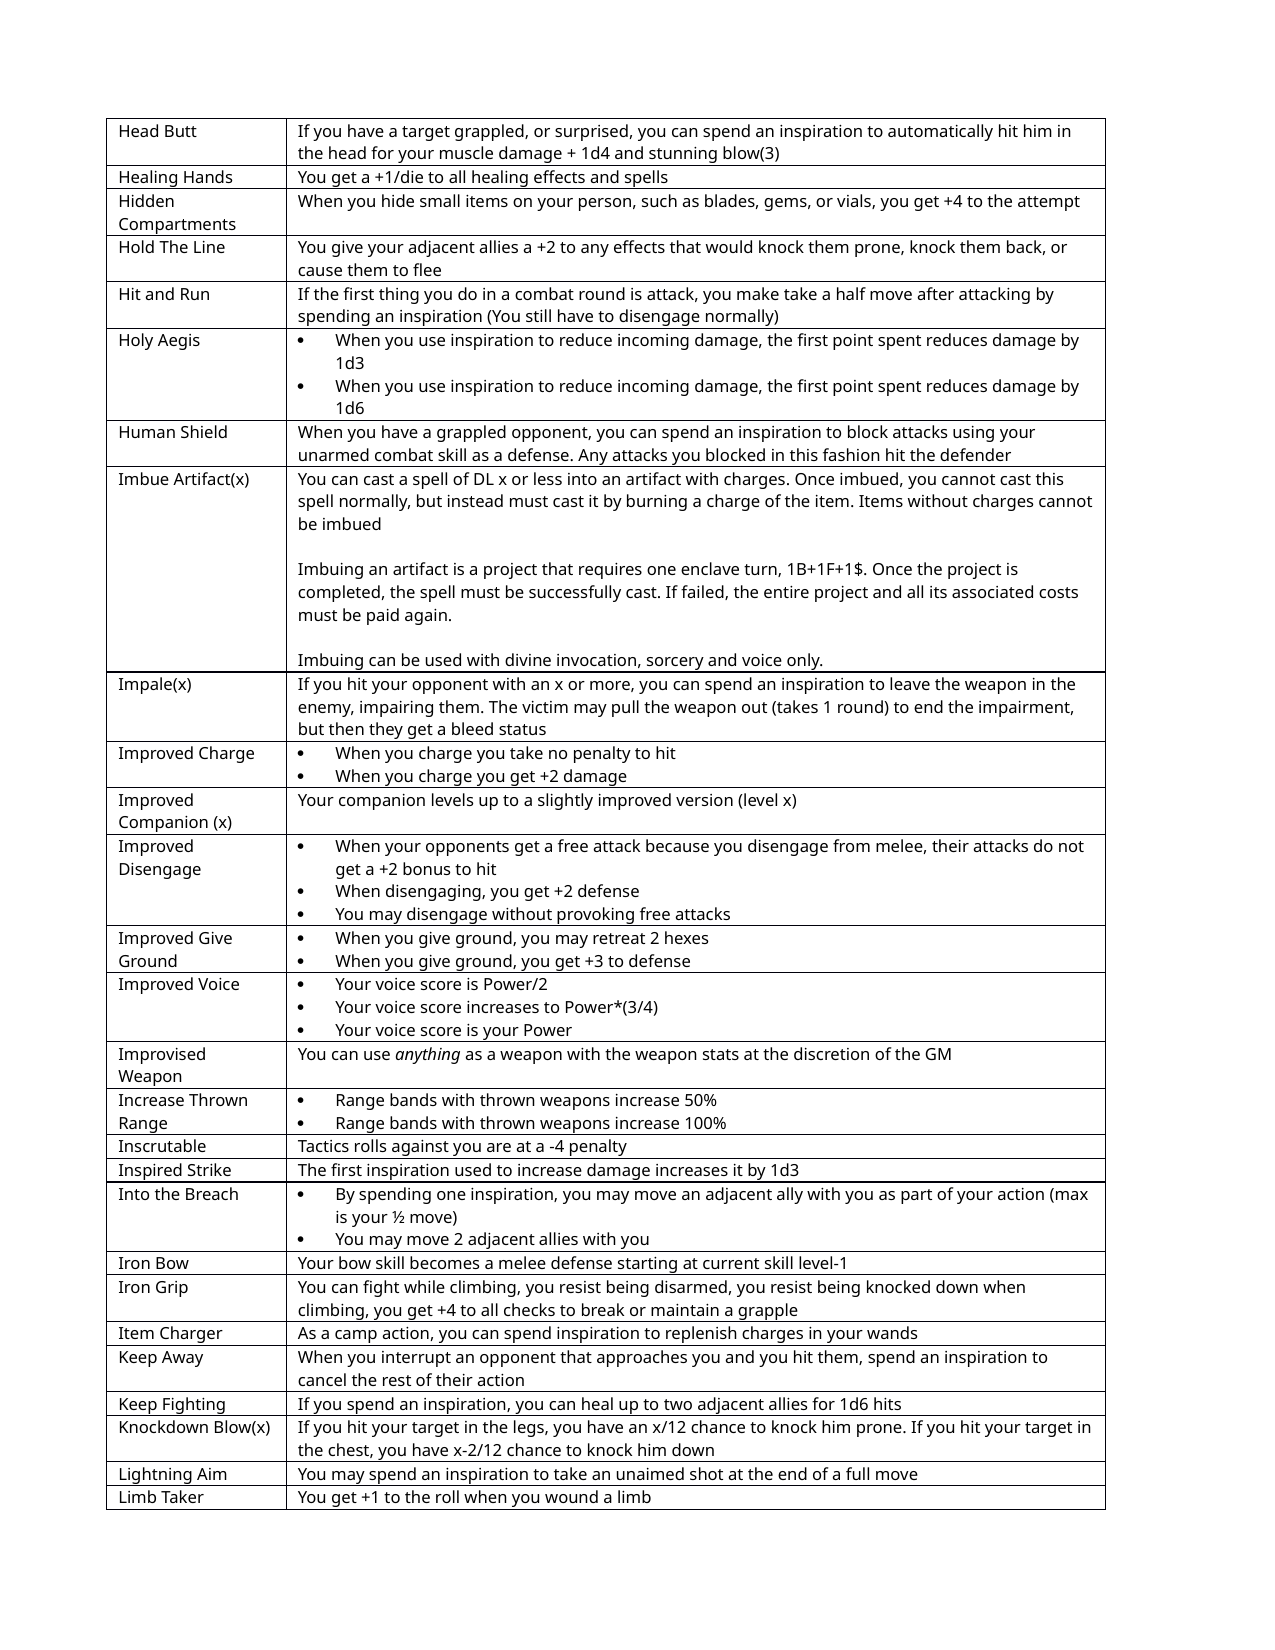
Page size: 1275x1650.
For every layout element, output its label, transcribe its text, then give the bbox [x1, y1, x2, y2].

table_cell Lightning Aim [107, 1462, 286, 1485]
table_cell As a camp action, you can spend inspiration to replenish charges in your wands [287, 1322, 1105, 1344]
table_cell The first inspiration used to increase damage increases it by 1d3 [287, 1159, 1105, 1181]
table_cell Human Shield [107, 421, 286, 466]
table_cell If you hit your target in the legs, you have an x/12 chance to knock him prone. If you hit your target in the chest, you have x-2/12 chance to knock him down [287, 1416, 1105, 1461]
table_cell When you hide small items on your person, such as blades, gems, or vials, you get +4 to the attempt [287, 189, 1105, 235]
table_cell If you have a target grappled, or surprised, you can spend an inspiration to automatically hit him in the head for your muscle damage + 1d4 and stunning blow(3) [287, 119, 1105, 164]
table_cell Inspired Strike [107, 1159, 286, 1181]
table_cell By spending one inspiration, you may move an adjacent ally with you as part of your action (max is your ½ move) You may move 2 adjacent allies with you [287, 1183, 1105, 1251]
table_cell Improved Charge [107, 742, 286, 787]
table_cell Improved Disengage [107, 835, 286, 925]
table_cell You can fight while climbing, you resist being disarmed, you resist being knocked down when climbing, you get +4 to all checks to break or maintain a grapple [287, 1275, 1105, 1321]
table_cell Impale(x) [107, 673, 286, 741]
table_cell You get +1 to the roll when you wound a limb [287, 1486, 1105, 1509]
table_cell If the first thing you do in a combat round is attack, you make take a half move after attacking by spending an inspiration (You still have to disengage normally) [287, 282, 1105, 328]
table_cell Hidden Compartments [107, 189, 286, 235]
table_cell Keep Away [107, 1346, 286, 1391]
table_cell Improved Voice [107, 973, 286, 1041]
table_cell Range bands with thrown weapons increase 50% Range bands with thrown weapons increase 100% [287, 1089, 1105, 1134]
table_cell Keep Fighting [107, 1392, 286, 1415]
table_cell Healing Hands [107, 166, 286, 188]
table_cell When your opponents get a free attack because you disengage from melee, their attacks do not get a +2 bonus to hit When disengaging, you get +2 defense You may disengage without provoking free attacks [287, 835, 1105, 925]
table_cell When you give ground, you may retreat 2 hexes When you give ground, you get +3 to defense [287, 926, 1105, 972]
table_cell Iron Grip [107, 1275, 286, 1321]
table_cell Tactics rolls against you are at a -4 penalty [287, 1135, 1105, 1158]
table_cell When you have a grappled opponent, you can spend an inspiration to block attacks using your unarmed combat skill as a defense. Any attacks you blocked in this fashion hit the defender [287, 421, 1105, 466]
table_cell Head Butt [107, 119, 286, 164]
table_cell Your companion levels up to a slightly improved version (level x) [287, 788, 1105, 833]
table_cell Your voice score is Power/2 Your voice score increases to Power*(3/4) Your voice score is your Power [287, 973, 1105, 1041]
table_cell Into the Breach [107, 1183, 286, 1251]
table_cell When you interrupt an opponent that approaches you and you hit them, spend an inspiration to cancel the rest of their action [287, 1346, 1105, 1391]
table_cell Hold The Line [107, 236, 286, 281]
table_cell Your bow skill becomes a melee defense starting at current skill level-1 [287, 1252, 1105, 1274]
table_cell Item Charger [107, 1322, 286, 1344]
table_cell You may spend an inspiration to take an unaimed shot at the end of a full move [287, 1462, 1105, 1485]
table_cell Hit and Run [107, 282, 286, 328]
table_cell You get a +1/die to all healing effects and spells [287, 166, 1105, 188]
table_cell Inscrutable [107, 1135, 286, 1158]
table_cell Holy Aegis [107, 329, 286, 419]
table_cell Increase Thrown Range [107, 1089, 286, 1134]
table_cell Knockdown Blow(x) [107, 1416, 286, 1461]
table_cell If you spend an inspiration, you can heal up to two adjacent allies for 1d6 hits [287, 1392, 1105, 1415]
table_cell Improved Give Ground [107, 926, 286, 972]
table_cell Improved Companion (x) [107, 788, 286, 833]
table_cell Improvised Weapon [107, 1042, 286, 1087]
table_cell If you hit your opponent with an x or more, you can spend an inspiration to leave the weapon in the enemy, impairing them. The victim may pull the weapon out (takes 1 round) to end the impairment, but then they get a bleed status [287, 673, 1105, 741]
table_cell You can use anything as a weapon with the weapon stats at the discretion of the GM [287, 1042, 1105, 1087]
table_cell You give your adjacent allies a +2 to any effects that would knock them prone, knock them back, or cause them to flee [287, 236, 1105, 281]
table_cell When you charge you take no penalty to hit When you charge you get +2 damage [287, 742, 1105, 787]
table_cell Imbue Artifact(x) [107, 467, 286, 671]
table_cell Iron Bow [107, 1252, 286, 1274]
table_cell You can cast a spell of DL x or less into an artifact with charges. Once imbued, you cannot cast this spell normally, but instead must cast it by burning a charge of the item. Items without charges cannot be imbued Imbuing an artifact is a project that requires one enclave turn, 1B+1F+1$. Once the project is completed, the spell must be successfully cast. If failed, the entire project and all its associated costs must be paid again. Imbuing can be used with divine invocation, sorcery and voice only. [287, 467, 1105, 671]
table_cell When you use inspiration to reduce incoming damage, the first point spent reduces damage by 1d3 When you use inspiration to reduce incoming damage, the first point spent reduces damage by 1d6 [287, 329, 1105, 419]
table_cell Limb Taker [107, 1486, 286, 1509]
